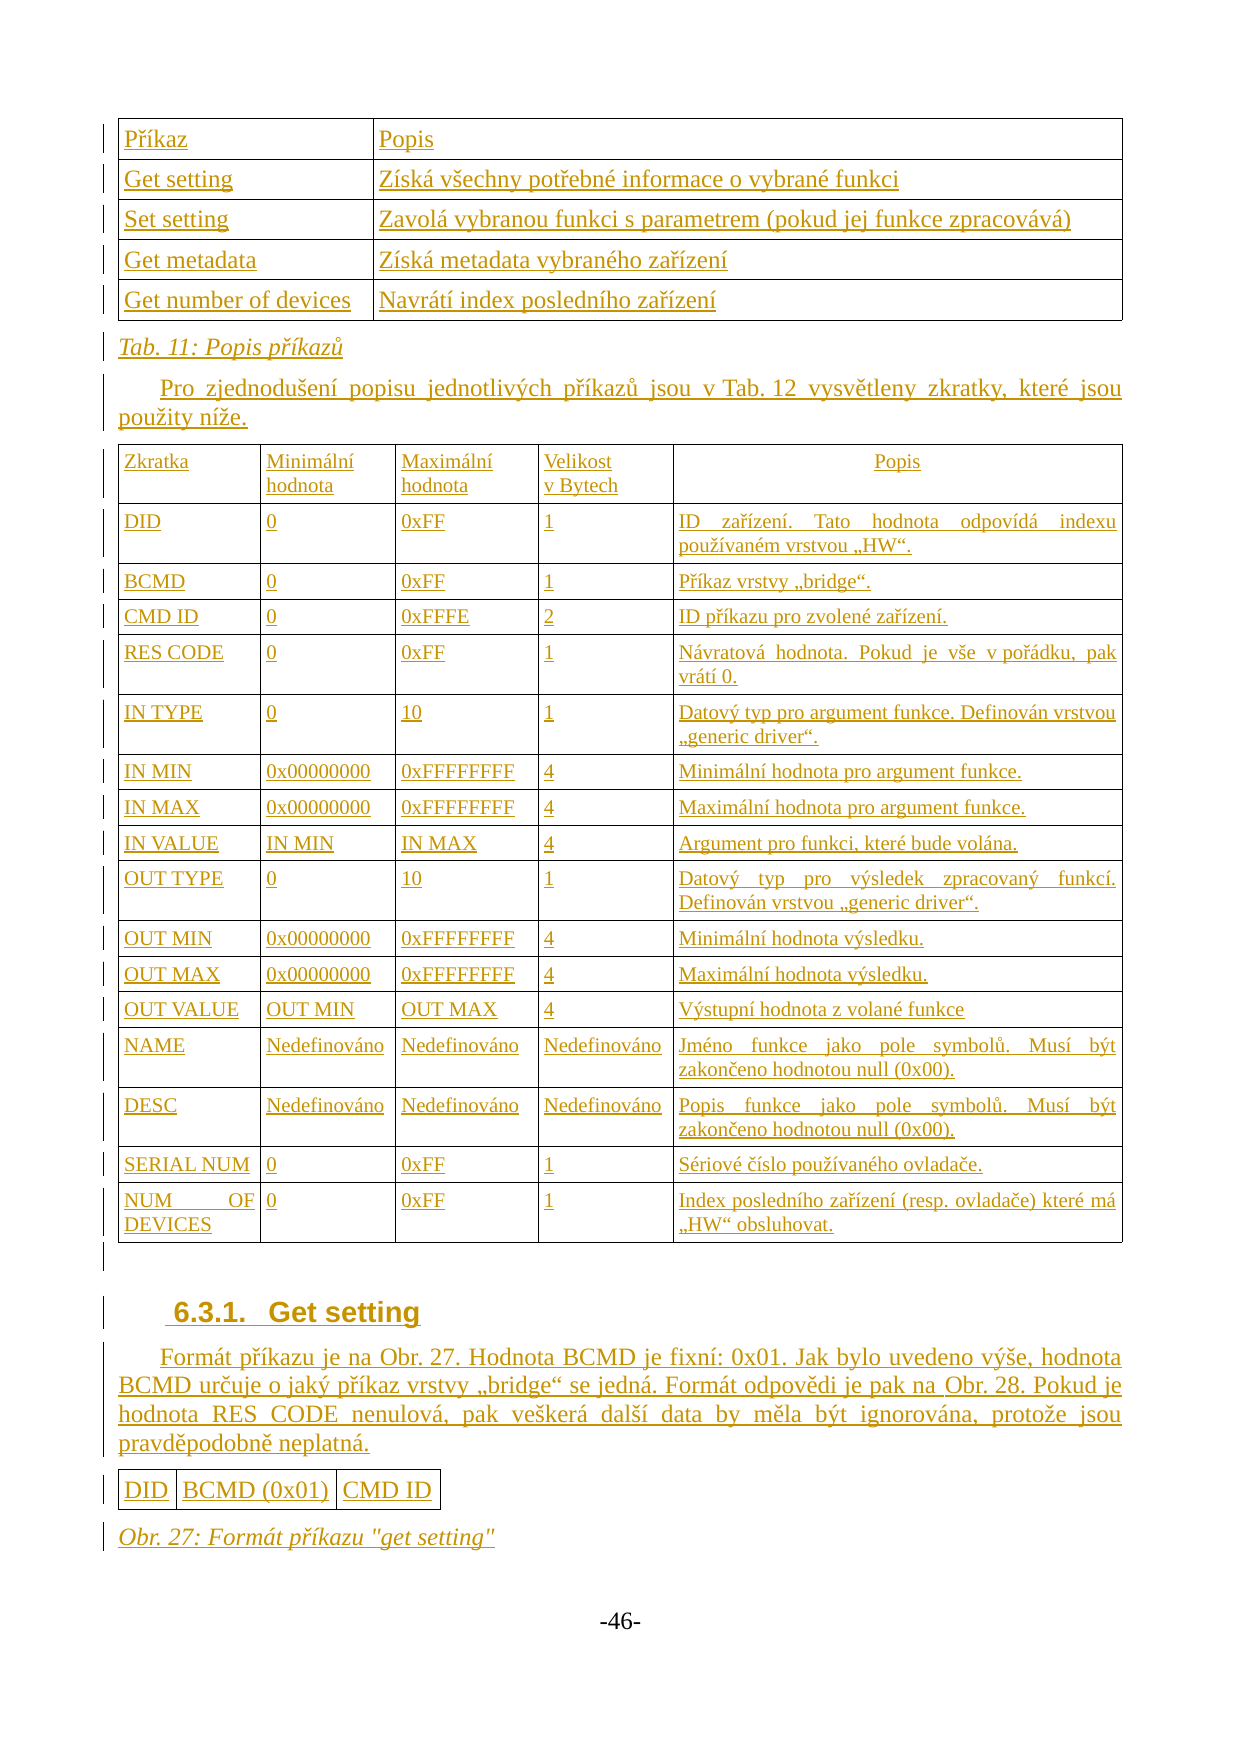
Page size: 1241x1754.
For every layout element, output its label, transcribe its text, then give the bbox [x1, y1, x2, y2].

table_cell Nedefinováno [539, 1088, 673, 1146]
table_cell IN MIN [261, 826, 395, 860]
table_cell 4 [539, 957, 673, 991]
table_cell 0xFF [396, 504, 538, 563]
table_cell 1 [539, 695, 673, 753]
table_cell IN TYPE [119, 695, 260, 753]
table_cell Datový typ pro výsledek zpracovaný funkcí. Definován vrstvou „generic driver“. [674, 861, 1122, 920]
table_cell Návratová hodnota. Pokud je vše v pořádku, pak vrátí 0. [674, 635, 1122, 694]
text hodnota RES CODE nenulová, pak veškerá další data by měla být ignorována, protože jsou [118, 1396, 1122, 1424]
table_cell Získá metadata vybraného zařízení [374, 240, 1122, 279]
table_cell IN MIN [119, 755, 260, 789]
table_cell OUT MIN [261, 992, 395, 1027]
table_cell IN MAX [396, 826, 538, 860]
table_header Maximální hodnota [396, 445, 538, 503]
table_cell 0 [261, 861, 395, 920]
table_cell BCMD [119, 564, 260, 598]
table_header Velikost v Bytech [539, 445, 673, 503]
table_cell Get setting [119, 160, 373, 199]
table_cell OUT VALUE [119, 992, 260, 1027]
table_header CMD ID [337, 1470, 440, 1509]
table_cell 0xFFFFFFFF [396, 921, 538, 956]
table_cell SERIAL NUM [119, 1147, 260, 1182]
table_cell Zavolá vybranou funkci s parametrem (pokud jej funkce zpracovává) [374, 200, 1122, 239]
table_cell ID příkazu pro zvolené zařízení. [674, 600, 1122, 634]
table_cell 0 [261, 695, 395, 753]
table_cell 10 [396, 695, 538, 753]
table_cell 1 [539, 861, 673, 920]
table_cell 0xFFFE [396, 600, 538, 634]
table_cell Minimální hodnota pro argument funkce. [674, 755, 1122, 789]
table_cell 4 [539, 992, 673, 1027]
table_header Zkratka [119, 445, 260, 503]
table_cell 0xFFFFFFFF [396, 790, 538, 825]
table_header Popis [674, 445, 1122, 503]
table_cell Argument pro funkci, které bude volána. [674, 826, 1122, 860]
text Obr. 27: Formát příkazu "get setting" [118, 1522, 1122, 1551]
text Pro zjednodušení popisu jednotlivých příkazů jsou v Tab. 12 vysvětleny zkratky, které jsou použity níže. [118, 373, 1122, 431]
table_cell 1 [539, 504, 673, 563]
table_cell 0x00000000 [261, 755, 395, 789]
table_cell 0 [261, 600, 395, 634]
table_cell Příkaz vrstvy „bridge“. [674, 564, 1122, 598]
table_header DID [119, 1470, 176, 1509]
table_header BCMD (0x01) [177, 1470, 336, 1509]
table_cell DESC [119, 1088, 260, 1146]
subtitle Get setting [163, 1296, 1122, 1329]
table_cell 10 [396, 861, 538, 920]
text pravděpodobně neplatná. [118, 1426, 1122, 1457]
table_cell Popis funkce jako pole symbolů. Musí být zakončeno hodnotou null (0x00). [674, 1088, 1122, 1146]
table_cell IN VALUE [119, 826, 260, 860]
table_cell 4 [539, 790, 673, 825]
table_cell Sériové číslo používaného ovladače. [674, 1147, 1122, 1182]
table_cell Maximální hodnota výsledku. [674, 957, 1122, 991]
table_cell Datový typ pro argument funkce. Definován vrstvou „generic driver“. [674, 695, 1122, 753]
table_cell Get number of devices [119, 280, 373, 320]
table_cell Get metadata [119, 240, 373, 279]
table_cell 0 [261, 564, 395, 598]
table_cell OUT MAX [396, 992, 538, 1027]
table_cell 0xFF [396, 1183, 538, 1242]
table_cell Maximální hodnota pro argument funkce. [674, 790, 1122, 825]
table_cell 0xFF [396, 1147, 538, 1182]
table_cell OUT TYPE [119, 861, 260, 920]
table_cell 0 [261, 635, 395, 694]
text Formát příkazu je na Obr. 27. Hodnota BCMD je fixní: 0x01. Jak bylo uvedeno výše, hodnota BCMD určuje o jaký příkaz vrstvy „bridge“ se jedná. Formát odpovědi je pak na Obr. 28. Pokud je [118, 1342, 1122, 1395]
table_cell 4 [539, 826, 673, 860]
table_cell 0xFFFFFFFF [396, 755, 538, 789]
table_header Příkaz [119, 119, 373, 158]
table_cell Nedefinováno [396, 1028, 538, 1087]
table_cell Minimální hodnota výsledku. [674, 921, 1122, 956]
table_cell 0x00000000 [261, 790, 395, 825]
table_cell 0 [261, 1183, 395, 1242]
table_header Popis [374, 119, 1122, 158]
table_cell ID zařízení. Tato hodnota odpovídá indexu používaném vrstvou „HW“. [674, 504, 1122, 563]
table_cell 1 [539, 1147, 673, 1182]
table_cell Navrátí index posledního zařízení [374, 280, 1122, 320]
table_cell 4 [539, 921, 673, 956]
table_cell Nedefinováno [539, 1028, 673, 1087]
table_cell 0xFF [396, 635, 538, 694]
table_cell 1 [539, 635, 673, 694]
text Tab. 11: Popis příkazů [118, 332, 1122, 361]
table_cell NUM OF DEVICES [119, 1183, 260, 1242]
table_cell OUT MIN [119, 921, 260, 956]
table_cell 0xFF [396, 564, 538, 598]
table_cell 0x00000000 [261, 957, 395, 991]
table_cell Index posledního zařízení (resp. ovladače) které má „HW“ obsluhovat. [674, 1183, 1122, 1242]
table_cell 0xFFFFFFFF [396, 957, 538, 991]
table_cell 1 [539, 564, 673, 598]
table_cell 0x00000000 [261, 921, 395, 956]
table_cell 1 [539, 1183, 673, 1242]
table_cell Získá všechny potřebné informace o vybrané funkci [374, 160, 1122, 199]
table_cell Nedefinováno [261, 1088, 395, 1146]
table_cell Nedefinováno [396, 1088, 538, 1146]
table_header Minimální hodnota [261, 445, 395, 503]
table_cell NAME [119, 1028, 260, 1087]
table_cell Jméno funkce jako pole symbolů. Musí být zakončeno hodnotou null (0x00). [674, 1028, 1122, 1087]
table_cell Set setting [119, 200, 373, 239]
table_cell Výstupní hodnota z volané funkce [674, 992, 1122, 1027]
table_cell Nedefinováno [261, 1028, 395, 1087]
table_cell 4 [539, 755, 673, 789]
table_cell RES CODE [119, 635, 260, 694]
table_cell IN MAX [119, 790, 260, 825]
table_cell OUT MAX [119, 957, 260, 991]
table_cell 0 [261, 504, 395, 563]
table_cell CMD ID [119, 600, 260, 634]
table_cell 0 [261, 1147, 395, 1182]
table_cell DID [119, 504, 260, 563]
table_cell 2 [539, 600, 673, 634]
